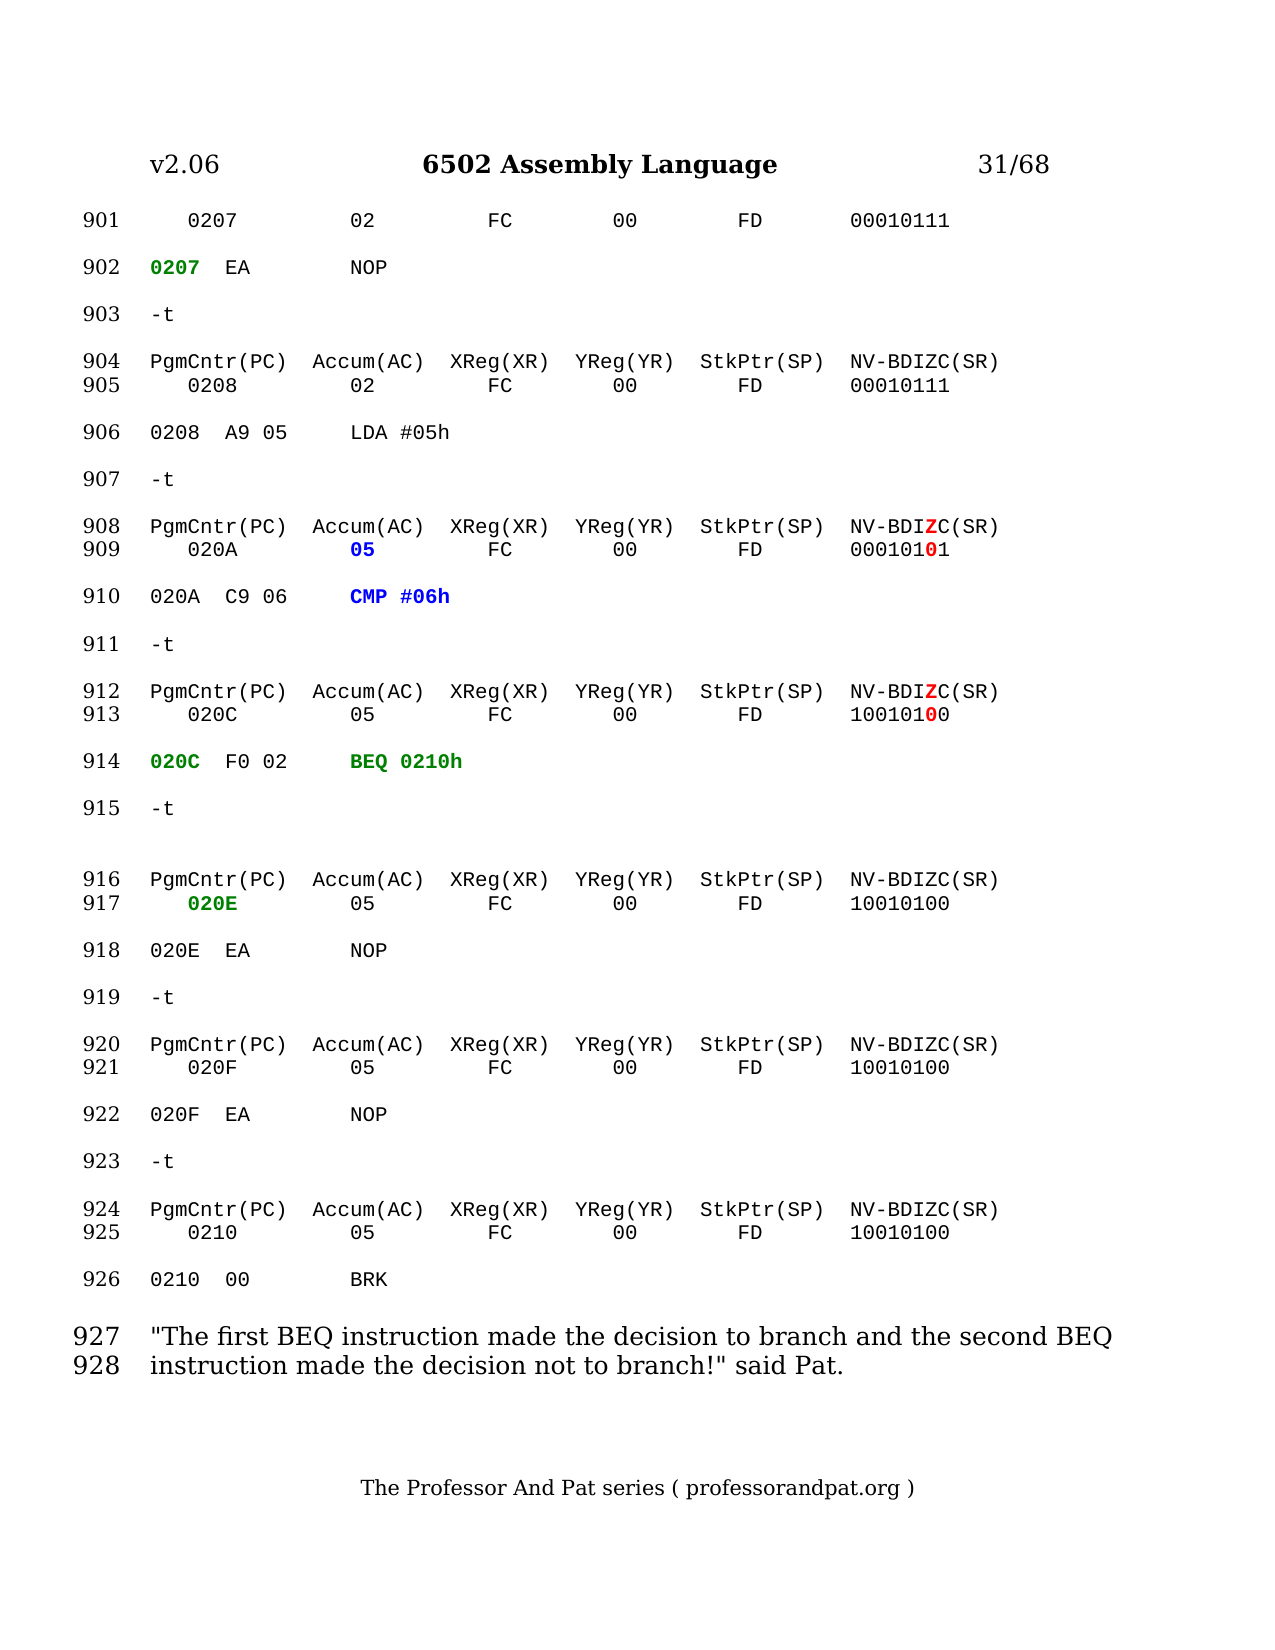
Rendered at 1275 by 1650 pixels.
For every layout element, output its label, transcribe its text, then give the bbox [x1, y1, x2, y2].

text 0210 05 FC 00 FD 10010100 [150, 1222, 1125, 1246]
text PgmCntr(PC) Accum(AC) XReg(XR) YReg(YR) StkPtr(SP) NV-BDIZC(SR) [150, 516, 1125, 539]
text PgmCntr(PC) Accum(AC) XReg(XR) YReg(YR) StkPtr(SP) NV-BDIZC(SR) [150, 351, 1125, 375]
text 0207 02 FC 00 FD 00010111 [150, 210, 1125, 233]
text 020C 05 FC 00 FD 10010100 [150, 704, 1125, 728]
text PgmCntr(PC) Accum(AC) XReg(XR) YReg(YR) StkPtr(SP) NV-BDIZC(SR) [150, 681, 1125, 704]
text 0208 02 FC 00 FD 00010111 [150, 375, 1125, 398]
text -t [150, 634, 1125, 657]
text "The first BEQ instruction made the decision to branch and the second BEQ instruction made the decision not to branch!" said Pat. [150, 1322, 1125, 1381]
text 0207 EA NOP [150, 257, 1125, 281]
text 020E EA NOP [150, 940, 1125, 963]
text 020F 05 FC 00 FD 10010100 [150, 1057, 1125, 1081]
text -t [150, 304, 1125, 328]
text -t [150, 987, 1125, 1010]
text PgmCntr(PC) Accum(AC) XReg(XR) YReg(YR) StkPtr(SP) NV-BDIZC(SR) [150, 1199, 1125, 1222]
text 020A 05 FC 00 FD 00010101 [150, 539, 1125, 563]
text -t [150, 1152, 1125, 1175]
text 020E 05 FC 00 FD 10010100 [150, 893, 1125, 916]
text 020F EA NOP [150, 1104, 1125, 1128]
text -t [150, 798, 1125, 822]
text 020C F0 02 BEQ 0210h [150, 751, 1125, 775]
text -t [150, 469, 1125, 492]
text 0210 00 BRK [150, 1269, 1125, 1293]
text PgmCntr(PC) Accum(AC) XReg(XR) YReg(YR) StkPtr(SP) NV-BDIZC(SR) [150, 1034, 1125, 1057]
text 020A C9 06 CMP #06h [150, 587, 1125, 610]
text PgmCntr(PC) Accum(AC) XReg(XR) YReg(YR) StkPtr(SP) NV-BDIZC(SR) [150, 869, 1125, 893]
text 0208 A9 05 LDA #05h [150, 422, 1125, 445]
